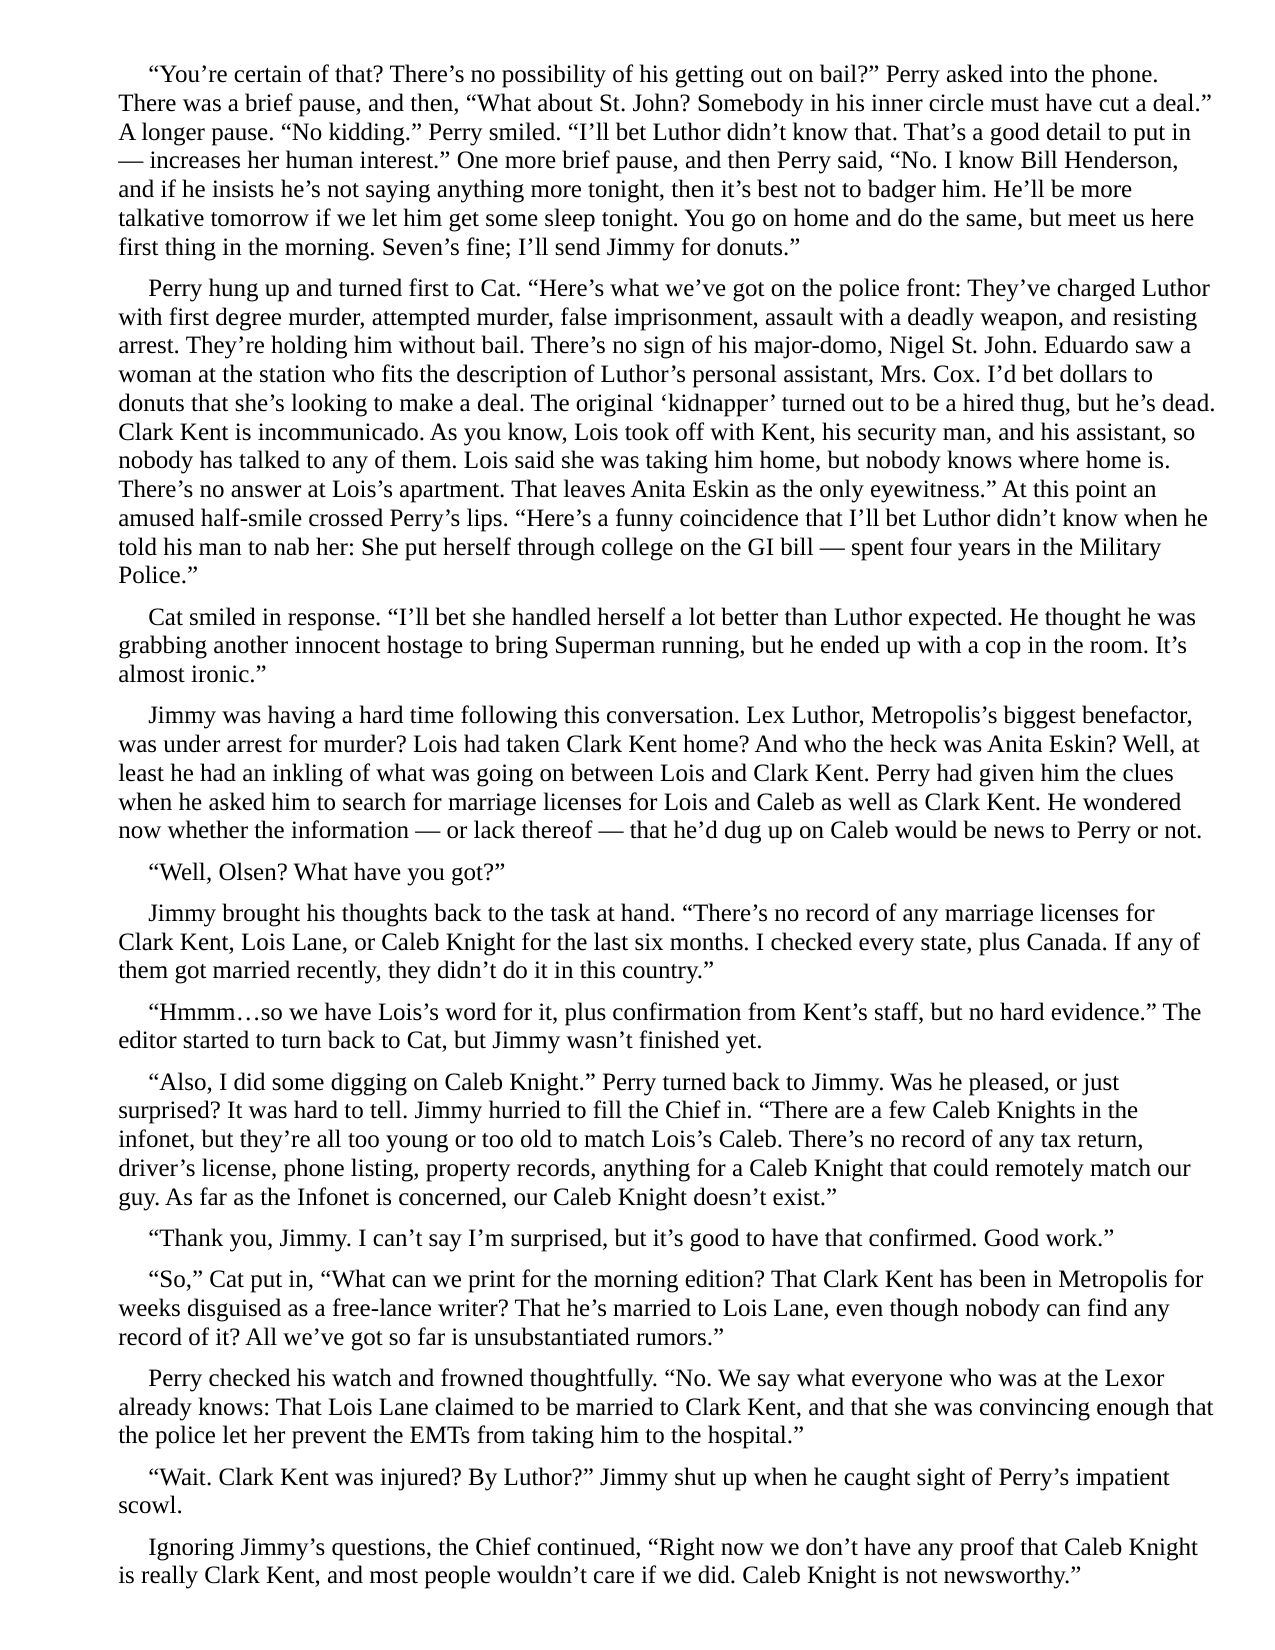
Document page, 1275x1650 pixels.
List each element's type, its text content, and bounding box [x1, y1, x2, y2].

text “So,” Cat put in, “What can we print for the morning edition? That Clark Kent has been in Metropolis for weeks disguised as a free-lance writer? That he’s married to Lois Lane, even though nobody can find any record of it? All we’ve got so far is unsubstantiated rumors.” [118, 1264, 1216, 1350]
text “Hmmm…so we have Lois’s word for it, plus confirmation from Kent’s staff, but no hard evidence.” The editor started to turn back to Cat, but Jimmy wasn’t finished yet. [118, 997, 1216, 1054]
text Ignoring Jimmy’s questions, the Chief continued, “Right now we don’t have any proof that Caleb Knight is really Clark Kent, and most people wouldn’t care if we did. Caleb Knight is not newsworthy.” [118, 1532, 1216, 1589]
text “Also, I did some digging on Caleb Knight.” Perry turned back to Jimmy. Was he pleased, or just surprised? It was hard to tell. Jimmy hurried to fill the Chief in. “There are a few Caleb Knights in the infonet, but they’re all too young or too old to match Lois’s Caleb. There’s no record of any tax return, driver’s license, phone listing, property records, anything for a Caleb Knight that could remotely match our guy. As far as the Infonet is concerned, our Caleb Knight doesn’t exist.” [118, 1067, 1216, 1210]
text Cat smiled in response. “I’ll bet she handled herself a lot better than Luthor expected. He thought he was grabbing another innocent hostage to bring Superman running, but he ended up with a cop in the room. It’s almost ironic.” [118, 602, 1216, 688]
text “Thank you, Jimmy. I can’t say I’m surprised, but it’s good to have that confirmed. Good work.” [118, 1223, 1216, 1252]
text “Well, Olsen? What have you got?” [118, 857, 1216, 885]
text “Wait. Clark Kent was injured? By Luthor?” Jimmy shut up when he caught sight of Perry’s impatient scowl. [118, 1462, 1216, 1519]
text Jimmy brought his thoughts back to the task at hand. “There’s no record of any marriage licenses for Clark Kent, Lois Lane, or Caleb Knight for the last six months. I checked every state, plus Canada. If any of them got married recently, they didn’t do it in this country.” [118, 898, 1216, 984]
text “You’re certain of that? There’s no possibility of his getting out on bail?” Perry asked into the phone. There was a brief pause, and then, “What about St. John? Somebody in his inner circle must have cut a deal.” A longer pause. “No kidding.” Perry smiled. “I’ll bet Luthor didn’t know that. That’s a good detail to put in — increases her human interest.” One more brief pause, and then Perry said, “No. I know Bill Henderson, and if he insists he’s not saying anything more tonight, then it’s best not to badger him. He’ll be more talkative tomorrow if we let him get some sleep tonight. You go on home and do the same, but meet us here first thing in the morning. Seven’s fine; I’ll send Jimmy for donuts.” [118, 59, 1216, 260]
text Perry checked his watch and frowned thoughtfully. “No. We say what everyone who was at the Lexor already knows: That Lois Lane claimed to be married to Clark Kent, and that she was convincing enough that the police let her prevent the EMTs from taking him to the hospital.” [118, 1363, 1216, 1449]
text Jimmy was having a hard time following this conversation. Lex Luthor, Metropolis’s biggest benefactor, was under arrest for murder? Lois had taken Clark Kent home? And who the heck was Anita Eskin? Well, at least he had an inkling of what was going on between Lois and Clark Kent. Perry had given him the clues when he asked him to search for marriage licenses for Lois and Caleb as well as Clark Kent. He wondered now whether the information — or lack thereof — that he’d dug up on Caleb would be news to Perry or not. [118, 700, 1216, 844]
text Perry hung up and turned first to Cat. “Here’s what we’ve got on the police front: They’ve charged Luthor with first degree murder, attempted murder, false imprisonment, assault with a deadly weapon, and resisting arrest. They’re holding him without bail. There’s no sign of his major-domo, Nigel St. John. Eduardo saw a woman at the station who fits the description of Luthor’s personal assistant, Mrs. Cox. I’d bet dollars to donuts that she’s looking to make a deal. The original ‘kidnapper’ turned out to be a hired thug, but he’s dead. Clark Kent is incommunicado. As you know, Lois took off with Kent, his security man, and his assistant, so nobody has talked to any of them. Lois said she was taking him home, but nobody knows where home is. There’s no answer at Lois’s apartment. That leaves Anita Eskin as the only eyewitness.” At this point an amused half-smile crossed Perry’s lips. “Here’s a funny coincidence that I’ll bet Luthor didn’t know when he told his man to nab her: She put herself through college on the GI bill — spent four years in the Military Police.” [118, 273, 1216, 589]
